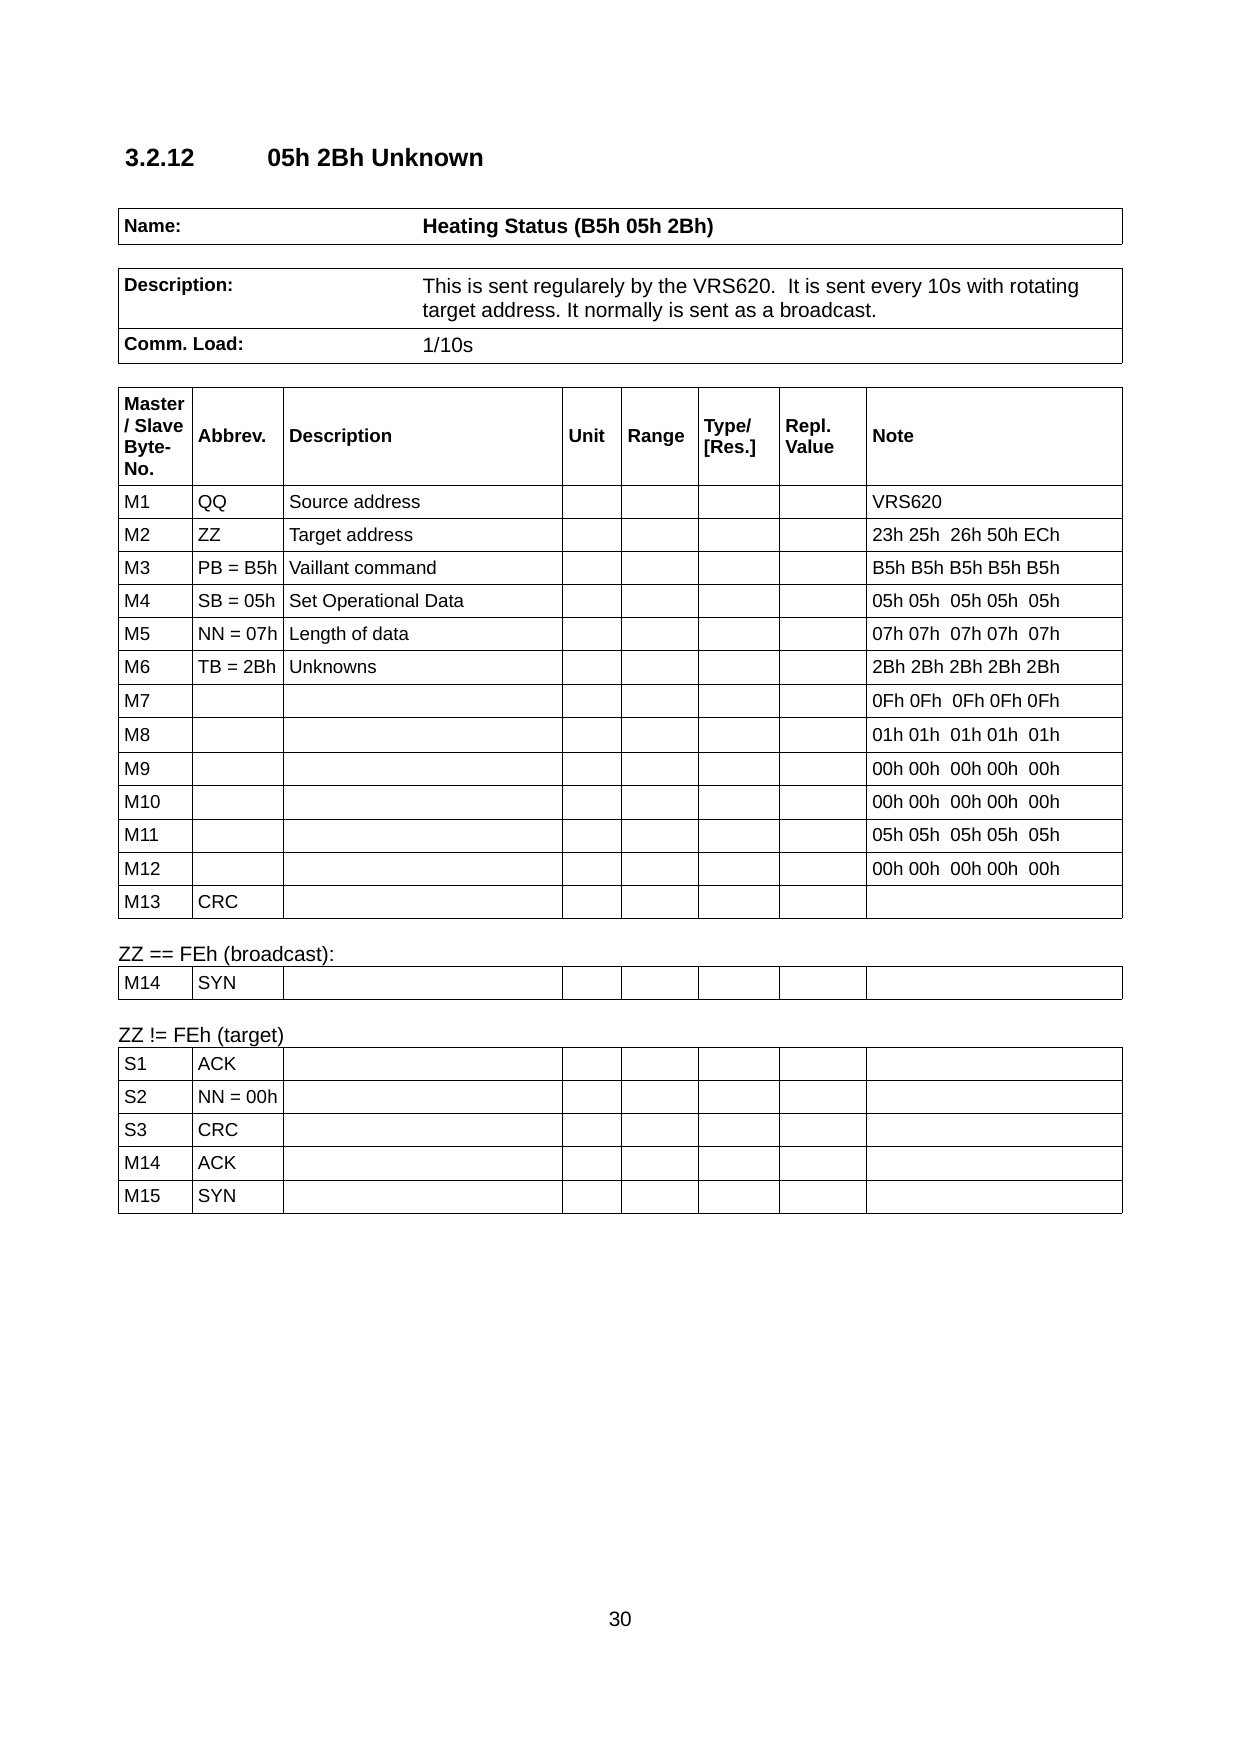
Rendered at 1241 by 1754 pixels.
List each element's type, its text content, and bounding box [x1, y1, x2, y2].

table_cell M8 [119, 718, 192, 752]
table_cell [622, 519, 698, 551]
table_cell B5h B5h B5h B5h B5h [867, 552, 1122, 584]
table_cell [284, 718, 562, 752]
table_cell M10 [119, 786, 192, 818]
table_cell NN = 07h [193, 618, 283, 650]
table_cell [780, 585, 866, 617]
table_header Range [622, 388, 698, 485]
table_header Master/ Slave Byte-No. [119, 388, 192, 485]
table_cell 07h 07h 07h 07h 07h [867, 618, 1122, 650]
table_cell M12 [119, 853, 192, 885]
table_cell [699, 820, 779, 852]
table_cell [622, 585, 698, 617]
table_cell [780, 1081, 866, 1113]
table_cell [622, 886, 698, 918]
table_cell 2Bh 2Bh 2Bh 2Bh 2Bh [867, 651, 1122, 683]
table_cell [622, 618, 698, 650]
table_cell M6 [119, 651, 192, 683]
table_cell CRC [193, 886, 283, 918]
table_cell [563, 1081, 621, 1113]
table_header [699, 1048, 779, 1080]
table_header [780, 967, 866, 999]
table_cell [780, 1114, 866, 1146]
table_cell [622, 552, 698, 584]
table_cell [563, 552, 621, 584]
table_header Unit [563, 388, 621, 485]
table_cell 01h 01h 01h 01h 01h [867, 718, 1122, 752]
table_header S1 [119, 1048, 192, 1080]
text ZZ == FEh (broadcast): [118, 942, 1122, 966]
table_cell Comm. Load: [119, 329, 416, 363]
table_cell [284, 1147, 562, 1179]
table_cell M1 [119, 486, 192, 518]
table_cell [780, 552, 866, 584]
table_header [867, 967, 1122, 999]
table_header Description [284, 388, 562, 485]
table_cell [284, 1081, 562, 1113]
table_cell [284, 1181, 562, 1213]
subtitle 05h 2Bh Unknown [118, 143, 1122, 172]
table_header M14 [119, 967, 192, 999]
table_cell [563, 718, 621, 752]
table_cell [563, 753, 621, 785]
table_cell [699, 585, 779, 617]
table_cell M14 [119, 1147, 192, 1179]
table_cell [563, 1114, 621, 1146]
table_cell [780, 1147, 866, 1179]
table_cell [867, 1147, 1122, 1179]
table_cell [780, 618, 866, 650]
table_cell M7 [119, 685, 192, 717]
table_cell M15 [119, 1181, 192, 1213]
table_cell [563, 886, 621, 918]
table_cell [622, 1181, 698, 1213]
table_cell [699, 552, 779, 584]
table_header [699, 967, 779, 999]
table_header Description: [119, 269, 416, 327]
table_cell [563, 685, 621, 717]
table_cell [780, 786, 866, 818]
table_header Abbrev. [193, 388, 283, 485]
table_header [867, 1048, 1122, 1080]
table_cell [699, 1114, 779, 1146]
table_cell [563, 618, 621, 650]
table_cell 00h 00h 00h 00h 00h [867, 853, 1122, 885]
table_cell M5 [119, 618, 192, 650]
table_cell [622, 820, 698, 852]
table_cell [699, 1081, 779, 1113]
table_cell [780, 651, 866, 683]
table_header [284, 967, 562, 999]
table_cell M4 [119, 585, 192, 617]
table_cell SYN [193, 1181, 283, 1213]
table_cell M13 [119, 886, 192, 918]
table_cell Unknowns [284, 651, 562, 683]
table_cell PB = B5h [193, 552, 283, 584]
table_cell [563, 651, 621, 683]
table_cell [699, 486, 779, 518]
table_cell [193, 786, 283, 818]
table_cell [780, 1181, 866, 1213]
table_cell [780, 685, 866, 717]
table_cell 0Fh 0Fh 0Fh 0Fh 0Fh [867, 685, 1122, 717]
table_header Type/ [Res.] [699, 388, 779, 485]
table_cell [780, 718, 866, 752]
table_header [563, 967, 621, 999]
table_cell [780, 753, 866, 785]
text ZZ != FEh (target) [118, 1023, 1122, 1047]
table_cell 05h 05h 05h 05h 05h [867, 585, 1122, 617]
table_cell ZZ [193, 519, 283, 551]
table_cell [193, 853, 283, 885]
table_cell VRS620 [867, 486, 1122, 518]
table_cell [699, 853, 779, 885]
table_cell Length of data [284, 618, 562, 650]
table_cell [699, 519, 779, 551]
table_header Heating Status (B5h 05h 2Bh) [416, 209, 1122, 244]
table_header [563, 1048, 621, 1080]
table_cell [622, 753, 698, 785]
table_cell [867, 1114, 1122, 1146]
table_cell [284, 685, 562, 717]
table_cell [563, 853, 621, 885]
table_cell [699, 1181, 779, 1213]
table_cell [622, 1081, 698, 1113]
table_cell ACK [193, 1147, 283, 1179]
table_cell [563, 519, 621, 551]
table_cell [622, 786, 698, 818]
table_cell Source address [284, 486, 562, 518]
table_cell QQ [193, 486, 283, 518]
table_cell 23h 25h 26h 50h ECh [867, 519, 1122, 551]
table_cell [867, 1081, 1122, 1113]
table_cell [563, 585, 621, 617]
table_cell [867, 886, 1122, 918]
table_cell [622, 486, 698, 518]
table_cell [193, 820, 283, 852]
table_cell [622, 718, 698, 752]
table_cell [563, 1181, 621, 1213]
table_cell Vaillant command [284, 552, 562, 584]
table_cell M9 [119, 753, 192, 785]
table_cell [193, 753, 283, 785]
table_cell [699, 753, 779, 785]
table_header This is sent regularely by the VRS620. It is sent every 10s with rotating target address. It normally is sent as a broadcast. [416, 269, 1122, 327]
table_cell [193, 718, 283, 752]
table_cell [622, 1114, 698, 1146]
table_header [622, 1048, 698, 1080]
table_cell [563, 1147, 621, 1179]
table_cell [622, 1147, 698, 1179]
table_cell 00h 00h 00h 00h 00h [867, 753, 1122, 785]
table_cell [284, 886, 562, 918]
table_cell 05h 05h 05h 05h 05h [867, 820, 1122, 852]
table_cell S2 [119, 1081, 192, 1113]
table_cell Target address [284, 519, 562, 551]
table_cell [284, 753, 562, 785]
table_cell CRC [193, 1114, 283, 1146]
table_cell [780, 853, 866, 885]
table_cell [563, 786, 621, 818]
table_header Repl. Value [780, 388, 866, 485]
table_header Name: [119, 209, 416, 244]
table_cell Set Operational Data [284, 585, 562, 617]
table_cell [699, 651, 779, 683]
table_header [780, 1048, 866, 1080]
table_cell [699, 786, 779, 818]
table_cell 1/10s [416, 329, 1122, 363]
table_header ACK [193, 1048, 283, 1080]
table_cell [284, 1114, 562, 1146]
table_cell [699, 1147, 779, 1179]
table_cell [284, 853, 562, 885]
table_cell [780, 519, 866, 551]
table_cell [867, 1181, 1122, 1213]
table_cell SB = 05h [193, 585, 283, 617]
table_cell S3 [119, 1114, 192, 1146]
table_cell [780, 486, 866, 518]
table_cell NN = 00h [193, 1081, 283, 1113]
table_cell [563, 820, 621, 852]
table_cell [699, 718, 779, 752]
table_cell [284, 820, 562, 852]
table_cell [699, 618, 779, 650]
table_cell [622, 651, 698, 683]
table_header SYN [193, 967, 283, 999]
table_cell [563, 486, 621, 518]
table_header [622, 967, 698, 999]
table_header Note [867, 388, 1122, 485]
table_cell [622, 685, 698, 717]
table_header [284, 1048, 562, 1080]
table_cell [780, 820, 866, 852]
table_cell M3 [119, 552, 192, 584]
table_cell M11 [119, 820, 192, 852]
table_cell [780, 886, 866, 918]
table_cell M2 [119, 519, 192, 551]
table_cell TB = 2Bh [193, 651, 283, 683]
table_cell [699, 886, 779, 918]
table_cell 00h 00h 00h 00h 00h [867, 786, 1122, 818]
table_cell [699, 685, 779, 717]
table_cell [193, 685, 283, 717]
table_cell [622, 853, 698, 885]
table_cell [284, 786, 562, 818]
